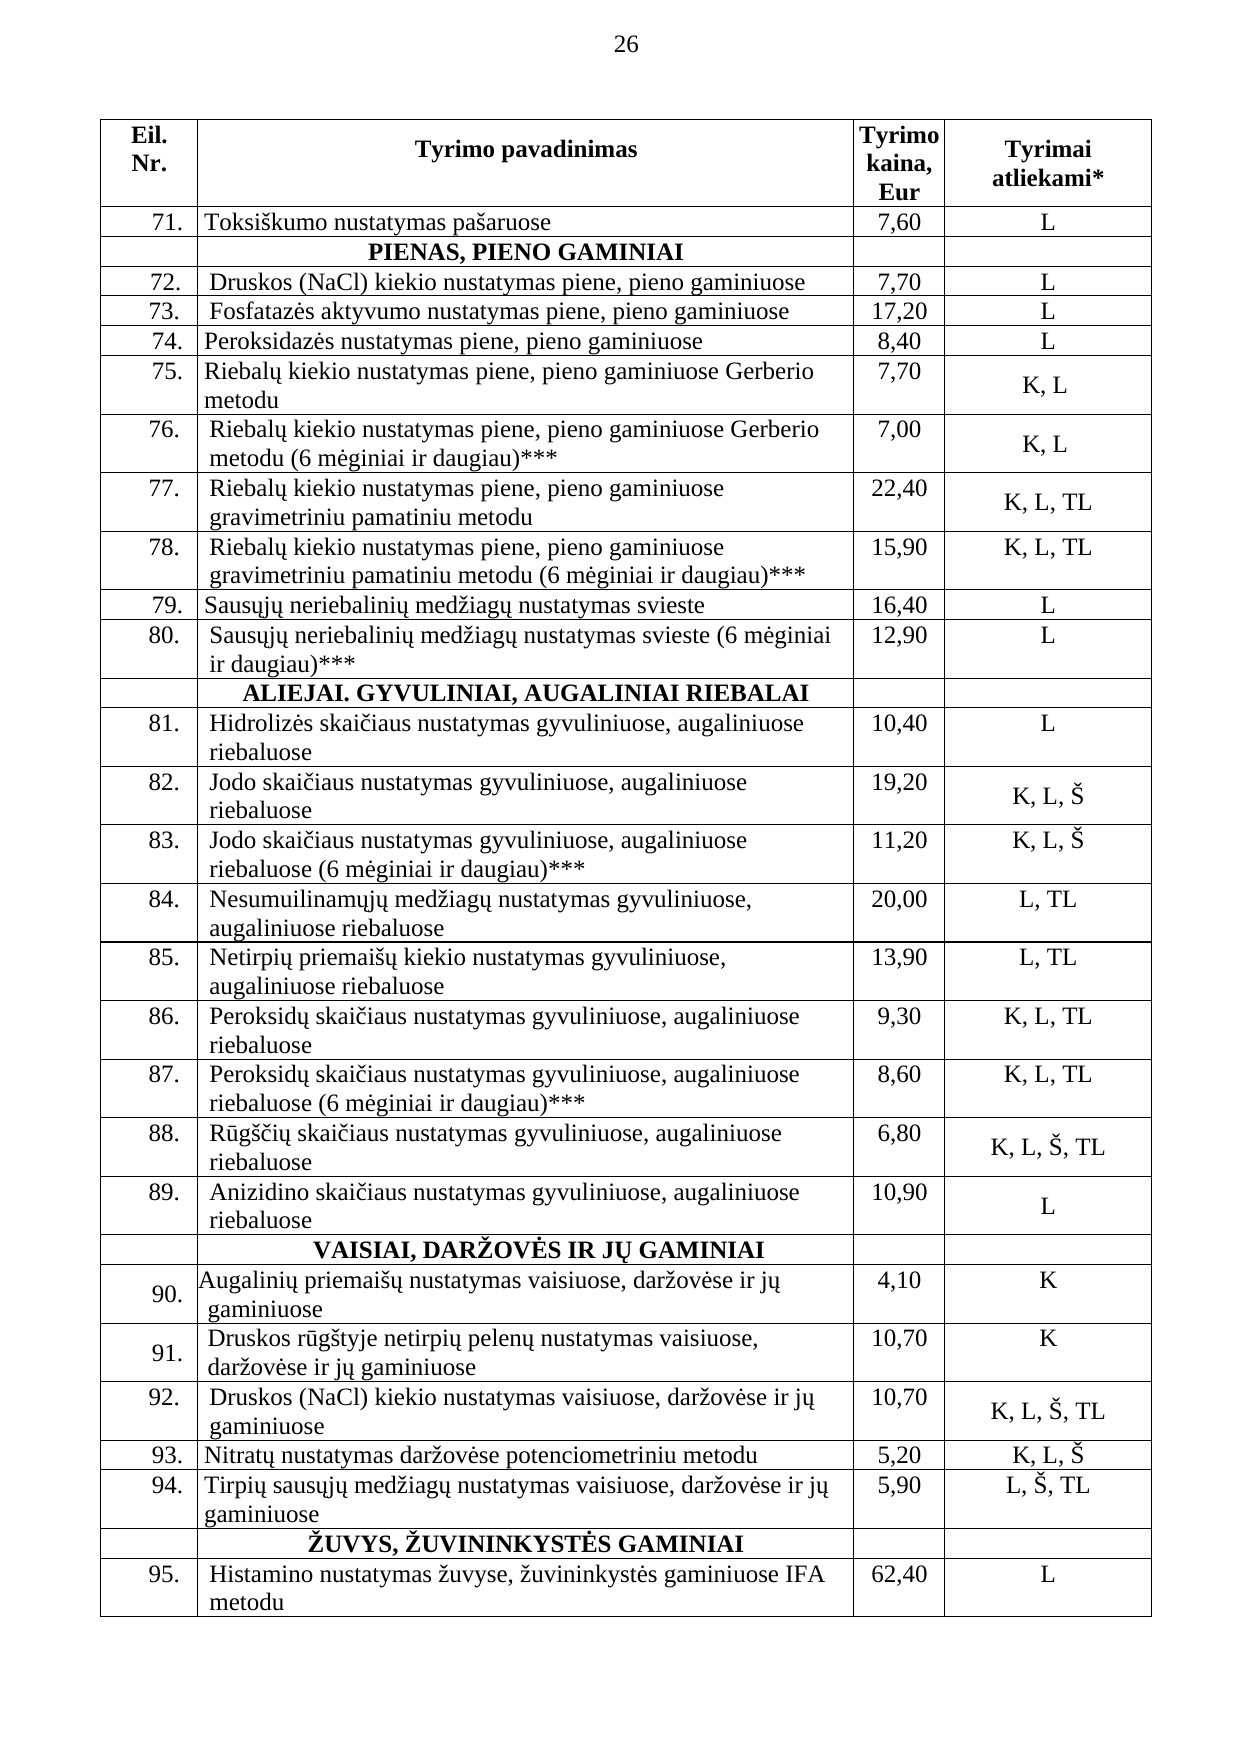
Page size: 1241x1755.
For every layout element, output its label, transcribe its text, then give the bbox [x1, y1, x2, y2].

table_cell Sausųjų neriebalinių medžiagų nustatymas svieste [198, 590, 853, 619]
table_cell k [945, 1265, 1151, 1322]
table_cell K, L, TL [945, 473, 1151, 531]
table_cell 10,40 [854, 708, 944, 766]
table_cell L [945, 1177, 1151, 1234]
table_cell 89. [101, 1177, 197, 1234]
table_cell Peroksidų skaičiaus nustatymas gyvuliniuose, augaliniuose riebaluose [198, 1001, 853, 1058]
table_cell 22,40 [854, 473, 944, 531]
table_cell 7,60 [854, 207, 944, 236]
table_cell 91. [101, 1324, 197, 1381]
table_cell 80. [101, 620, 197, 677]
table_cell Druskos (NaCl) kiekio nustatymas piene, pieno gaminiuose [198, 267, 853, 295]
table_cell Riebalų kiekio nustatymas piene, pieno gaminiuose Gerberio metodu (6 mėginiai ir daugiau)*** [198, 415, 853, 472]
table_cell 4,10 [854, 1265, 944, 1322]
table_cell 95. [101, 1559, 197, 1616]
table_cell [101, 679, 197, 707]
table_cell 74. [101, 326, 197, 355]
table_cell 19,20 [854, 767, 944, 824]
table_cell Peroksidų skaičiaus nustatymas gyvuliniuose, augaliniuose riebaluose (6 mėginiai ir daugiau)*** [198, 1060, 853, 1117]
table_cell 92. [101, 1382, 197, 1439]
table_cell 76. [101, 415, 197, 472]
table_cell 62,40 [854, 1559, 944, 1616]
table_cell Nitratų nustatymas daržovėse potenciometriniu metodu [198, 1441, 853, 1469]
table_cell 7,70 [854, 267, 944, 295]
table_cell 10,70 [854, 1382, 944, 1439]
table_cell L [945, 296, 1151, 325]
table_header Tyrimo kaina, Eur [854, 120, 944, 206]
table_cell Riebalų kiekio nustatymas piene, pieno gaminiuose gravimetriniu pamatiniu metodu (6 mėginiai ir daugiau)*** [198, 532, 853, 589]
table_cell Netirpių priemaišų kiekio nustatymas gyvuliniuose, augaliniuose riebaluose [198, 943, 853, 1000]
table_cell 10,70 [854, 1324, 944, 1381]
table_cell K, L, Š [945, 1441, 1151, 1469]
table_header Tyrimo pavadinimas [198, 120, 853, 206]
table_header Tyrimai atliekami* [945, 120, 1151, 206]
table_cell Histamino nustatymas žuvyse, žuvininkystės gaminiuose IFA metodu [198, 1559, 853, 1616]
table_cell 8,40 [854, 326, 944, 355]
table_header Eil. Nr. [101, 120, 197, 206]
table_cell 75. [101, 356, 197, 413]
table_cell [945, 237, 1151, 266]
table_cell 13,90 [854, 943, 944, 1000]
table_cell 79. [101, 590, 197, 619]
table_cell Augalinių priemaišų nustatymas vaisiuose, daržovėse ir jų gaminiuose [198, 1265, 853, 1322]
table_cell 6,80 [854, 1118, 944, 1176]
table_cell Rūgščių skaičiaus nustatymas gyvuliniuose, augaliniuose riebaluose [198, 1118, 853, 1176]
table_cell L [945, 590, 1151, 619]
table_cell 20,00 [854, 884, 944, 941]
table_cell 83. [101, 825, 197, 883]
table_cell L [945, 620, 1151, 677]
table_cell [101, 1235, 197, 1264]
table_cell 78. [101, 532, 197, 589]
table_cell [101, 237, 197, 266]
table_cell 86. [101, 1001, 197, 1058]
table_cell [945, 679, 1151, 707]
table_cell 5,90 [854, 1470, 944, 1528]
table_cell 82. [101, 767, 197, 824]
table_cell Jodo skaičiaus nustatymas gyvuliniuose, augaliniuose riebaluose (6 mėginiai ir daugiau)*** [198, 825, 853, 883]
table_cell 8,60 [854, 1060, 944, 1117]
table_cell K, L [945, 415, 1151, 472]
table_cell 81. [101, 708, 197, 766]
table_cell Peroksidazės nustatymas piene, pieno gaminiuose [198, 326, 853, 355]
table_cell L, TL [945, 943, 1151, 1000]
table_cell L [945, 1559, 1151, 1616]
table_cell K, L, TL [945, 1060, 1151, 1117]
table_cell Hidrolizės skaičiaus nustatymas gyvuliniuose, augaliniuose riebaluose [198, 708, 853, 766]
table_cell K, L, TL [945, 532, 1151, 589]
table_cell 17,20 [854, 296, 944, 325]
table_cell [854, 237, 944, 266]
table_cell Anizidino skaičiaus nustatymas gyvuliniuose, augaliniuose riebaluose [198, 1177, 853, 1234]
table_cell 87. [101, 1060, 197, 1117]
table_cell 7,00 [854, 415, 944, 472]
table_cell 85. [101, 943, 197, 1000]
table_cell 9,30 [854, 1001, 944, 1058]
table_cell L, TL [945, 884, 1151, 941]
table_cell K, L [945, 356, 1151, 413]
table_cell Vaisiai, daržovės ir jų gaminiai [198, 1235, 853, 1264]
table_cell Fosfatazės aktyvumo nustatymas piene, pieno gaminiuose [198, 296, 853, 325]
table_cell [854, 1529, 944, 1558]
table_cell Toksiškumo nustatymas pašaruose [198, 207, 853, 236]
table_cell Riebalų kiekio nustatymas piene, pieno gaminiuose gravimetriniu pamatiniu metodu [198, 473, 853, 531]
table_cell [101, 1529, 197, 1558]
table_cell K, L, Š, TL [945, 1382, 1151, 1439]
table_cell K, L, Š [945, 825, 1151, 883]
table_cell L, Š, TL [945, 1470, 1151, 1528]
table_cell ALIEJAI. GYVULINIAI, AUGALINIAI RIEBALAI [198, 679, 853, 707]
table_cell [945, 1235, 1151, 1264]
table_cell Pienas, pieno GAminiai [198, 237, 853, 266]
table_cell 5,20 [854, 1441, 944, 1469]
table_cell [945, 1529, 1151, 1558]
table_cell 88. [101, 1118, 197, 1176]
table_cell [854, 1235, 944, 1264]
table_cell 77. [101, 473, 197, 531]
table_cell 12,90 [854, 620, 944, 677]
table_cell K, L, TL [945, 1001, 1151, 1058]
table_cell 10,90 [854, 1177, 944, 1234]
table_cell Tirpių sausųjų medžiagų nustatymas vaisiuose, daržovėse ir jų gaminiuose [198, 1470, 853, 1528]
table_cell L [945, 207, 1151, 236]
table_cell 93. [101, 1441, 197, 1469]
table_cell k [945, 1324, 1151, 1381]
table_cell Druskos (NaCl) kiekio nustatymas vaisiuose, daržovėse ir jų gaminiuose [198, 1382, 853, 1439]
table_cell Druskos rūgštyje netirpių pelenų nustatymas vaisiuose, daržovėse ir jų gaminiuose [198, 1324, 853, 1381]
table_cell 94. [101, 1470, 197, 1528]
table_cell L [945, 267, 1151, 295]
table_cell 84. [101, 884, 197, 941]
table_cell Sausųjų neriebalinių medžiagų nustatymas svieste (6 mėginiai ir daugiau)*** [198, 620, 853, 677]
table_cell 71. [101, 207, 197, 236]
table_cell 90. [101, 1265, 197, 1322]
table_cell Jodo skaičiaus nustatymas gyvuliniuose, augaliniuose riebaluose [198, 767, 853, 824]
table_cell [854, 679, 944, 707]
table_cell ŽUVYS, Žuvininkystės gaminiai [198, 1529, 853, 1558]
table_cell 7,70 [854, 356, 944, 413]
table_cell L [945, 708, 1151, 766]
table_cell Riebalų kiekio nustatymas piene, pieno gaminiuose Gerberio metodu [198, 356, 853, 413]
table_cell K, L, Š, TL [945, 1118, 1151, 1176]
table_cell 11,20 [854, 825, 944, 883]
table_cell Nesumuilinamųjų medžiagų nustatymas gyvuliniuose, augaliniuose riebaluose [198, 884, 853, 941]
table_cell 16,40 [854, 590, 944, 619]
table_cell 72. [101, 267, 197, 295]
table_cell 73. [101, 296, 197, 325]
table_cell 15,90 [854, 532, 944, 589]
table_cell L [945, 326, 1151, 355]
table_cell K, L, Š [945, 767, 1151, 824]
